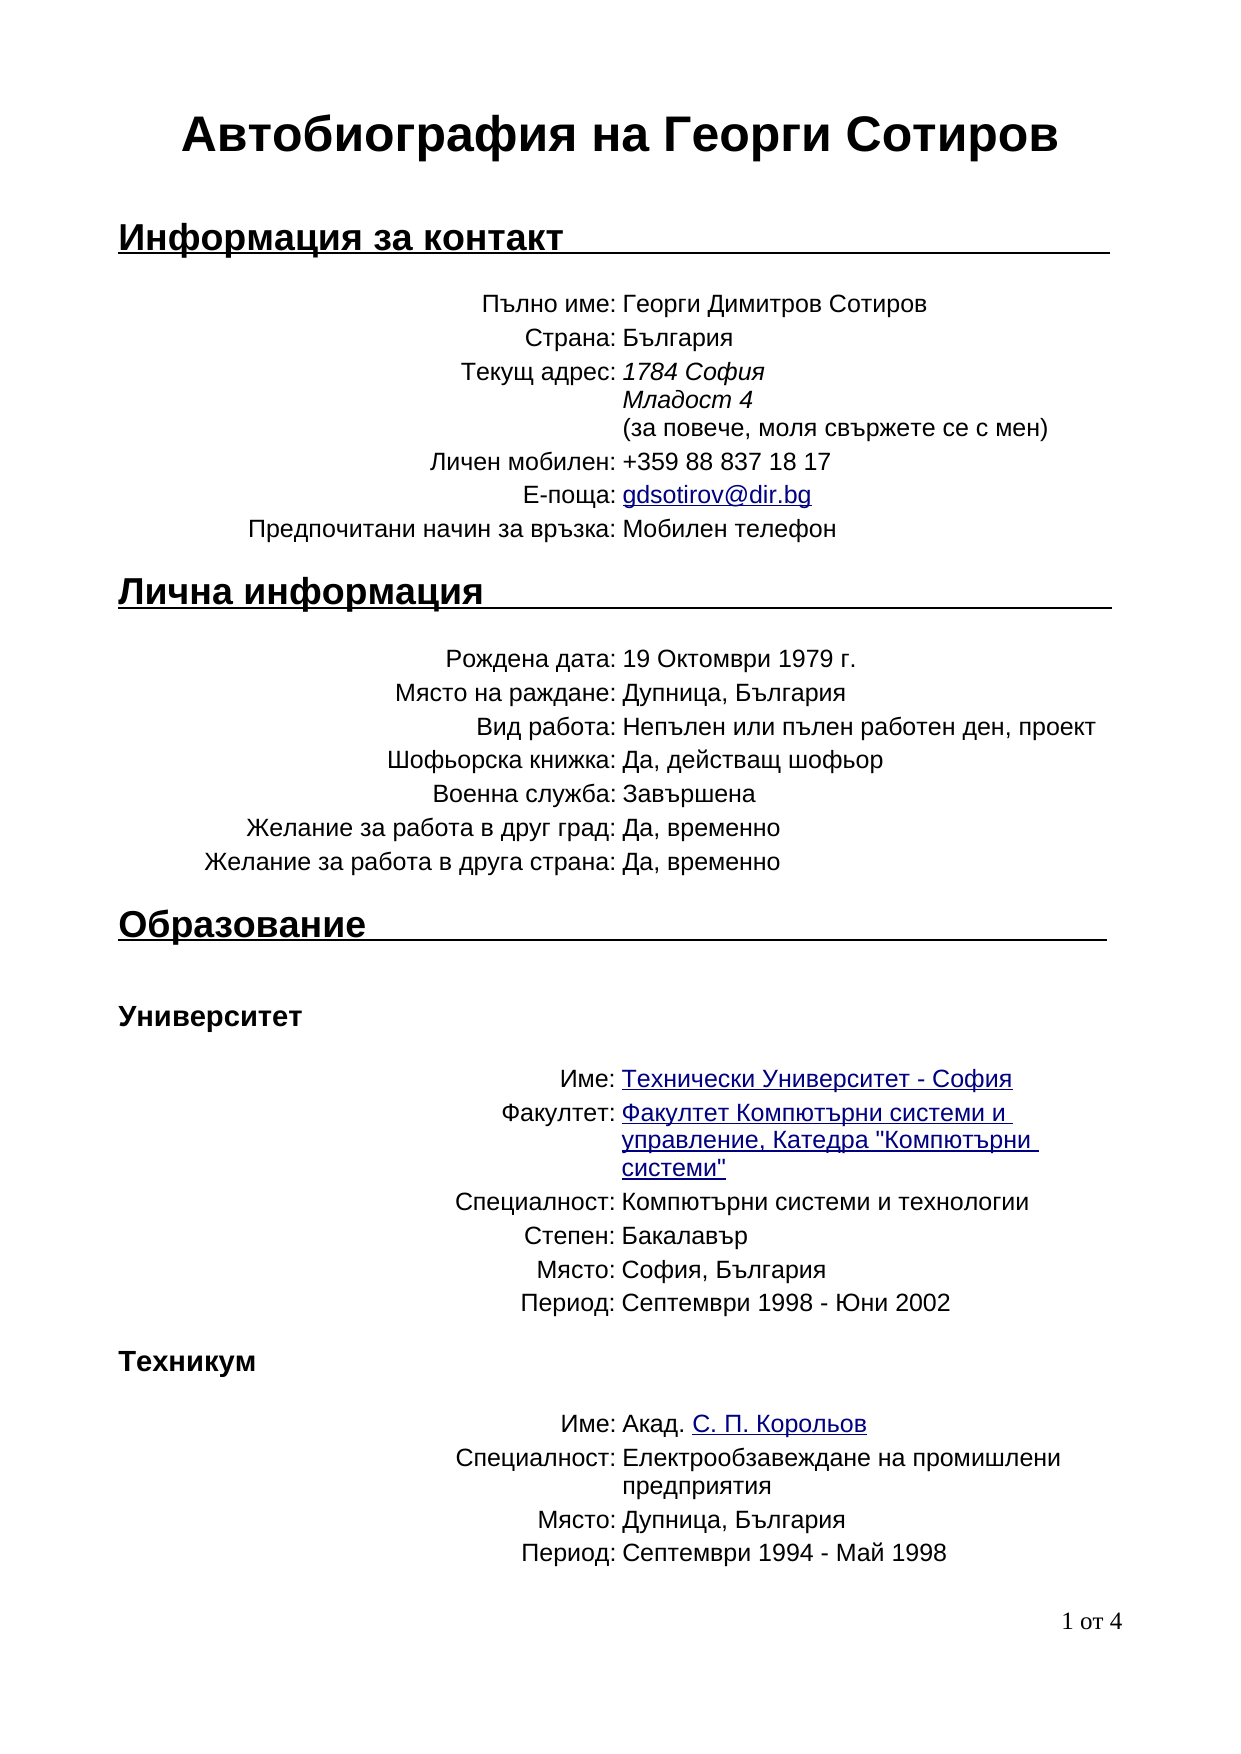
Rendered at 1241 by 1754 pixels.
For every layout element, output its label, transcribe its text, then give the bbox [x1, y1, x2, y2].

table_cell Специалност: [118, 1441, 619, 1502]
table_cell Вид работа: [118, 710, 619, 743]
table_cell Специалност: [118, 1185, 618, 1219]
table_cell Мобилен телефон [619, 512, 1120, 546]
table_cell Място: [118, 1253, 618, 1286]
table_cell Предпочитани начин за връзка: [118, 512, 619, 546]
table_cell Да, действащ шофьор [619, 743, 1121, 777]
subtitle Университет [118, 999, 1122, 1032]
table_header Технически Университет - София [619, 1062, 1119, 1095]
table_cell Септември 1994 - Май 1998 [619, 1536, 1120, 1570]
table_header 19 Октомври 1979 г. [619, 642, 1121, 676]
table_cell Е-поща: [118, 478, 619, 512]
table_cell Дупница, България [619, 676, 1121, 709]
table_cell 1784 София Младост 4 (за повече, моля свържете се с мен) [619, 355, 1120, 444]
table_cell Място на раждане: [118, 676, 619, 709]
table_header Рождена дата: [118, 642, 619, 676]
table_cell Шофьорска книжка: [118, 743, 619, 777]
table_cell Страна: [118, 321, 619, 355]
table_cell Период: [118, 1286, 618, 1320]
table_cell Електрообзавеждане на промишлени предприятия [619, 1441, 1120, 1502]
table_cell Степен: [118, 1219, 618, 1252]
subtitle Информация за контакт [118, 216, 1122, 258]
table_header Име: [118, 1062, 618, 1095]
table_cell Компютърни системи и технологии [619, 1185, 1119, 1219]
table_cell gdsotirov@dir.bg [619, 478, 1120, 512]
subtitle Техникум [118, 1345, 1122, 1378]
table_cell Място: [118, 1503, 619, 1536]
table_cell Период: [118, 1536, 619, 1570]
table_cell Бакалавър [619, 1219, 1119, 1252]
table_cell Да, временно [619, 845, 1121, 878]
table_header Акад. С. П. Корольов [619, 1407, 1120, 1441]
table_header Пълно име: [118, 287, 619, 321]
table_cell Желание за работа в друга страна: [118, 845, 619, 878]
table_cell Да, временно [619, 811, 1121, 844]
subtitle Автобиография на Георги Сотиров [118, 106, 1122, 161]
subtitle Лична информация [118, 571, 1122, 612]
table_cell Военна служба: [118, 777, 619, 811]
table_cell Факултет: [118, 1095, 618, 1185]
table_cell България [619, 321, 1120, 355]
table_header Георги Димитров Сотиров [619, 287, 1120, 321]
table_cell Непълен или пълен работен ден, проект [619, 710, 1121, 743]
table_cell Септември 1998 - Юни 2002 [619, 1286, 1119, 1320]
table_cell Факултет Компютърни системи и управление, Катедра "Компютърни системи" [619, 1095, 1119, 1185]
table_header Име: [118, 1407, 619, 1441]
table_cell Желание за работа в друг град: [118, 811, 619, 844]
table_cell Завършена [619, 777, 1121, 811]
table_cell София, България [619, 1253, 1119, 1286]
table_cell Дупница, България [619, 1503, 1120, 1536]
subtitle Образование [118, 903, 1122, 945]
table_cell Текущ адрес: [118, 355, 619, 444]
table_cell +359 88 837 18 17 [619, 444, 1120, 478]
table_cell Личен мобилен: [118, 444, 619, 478]
